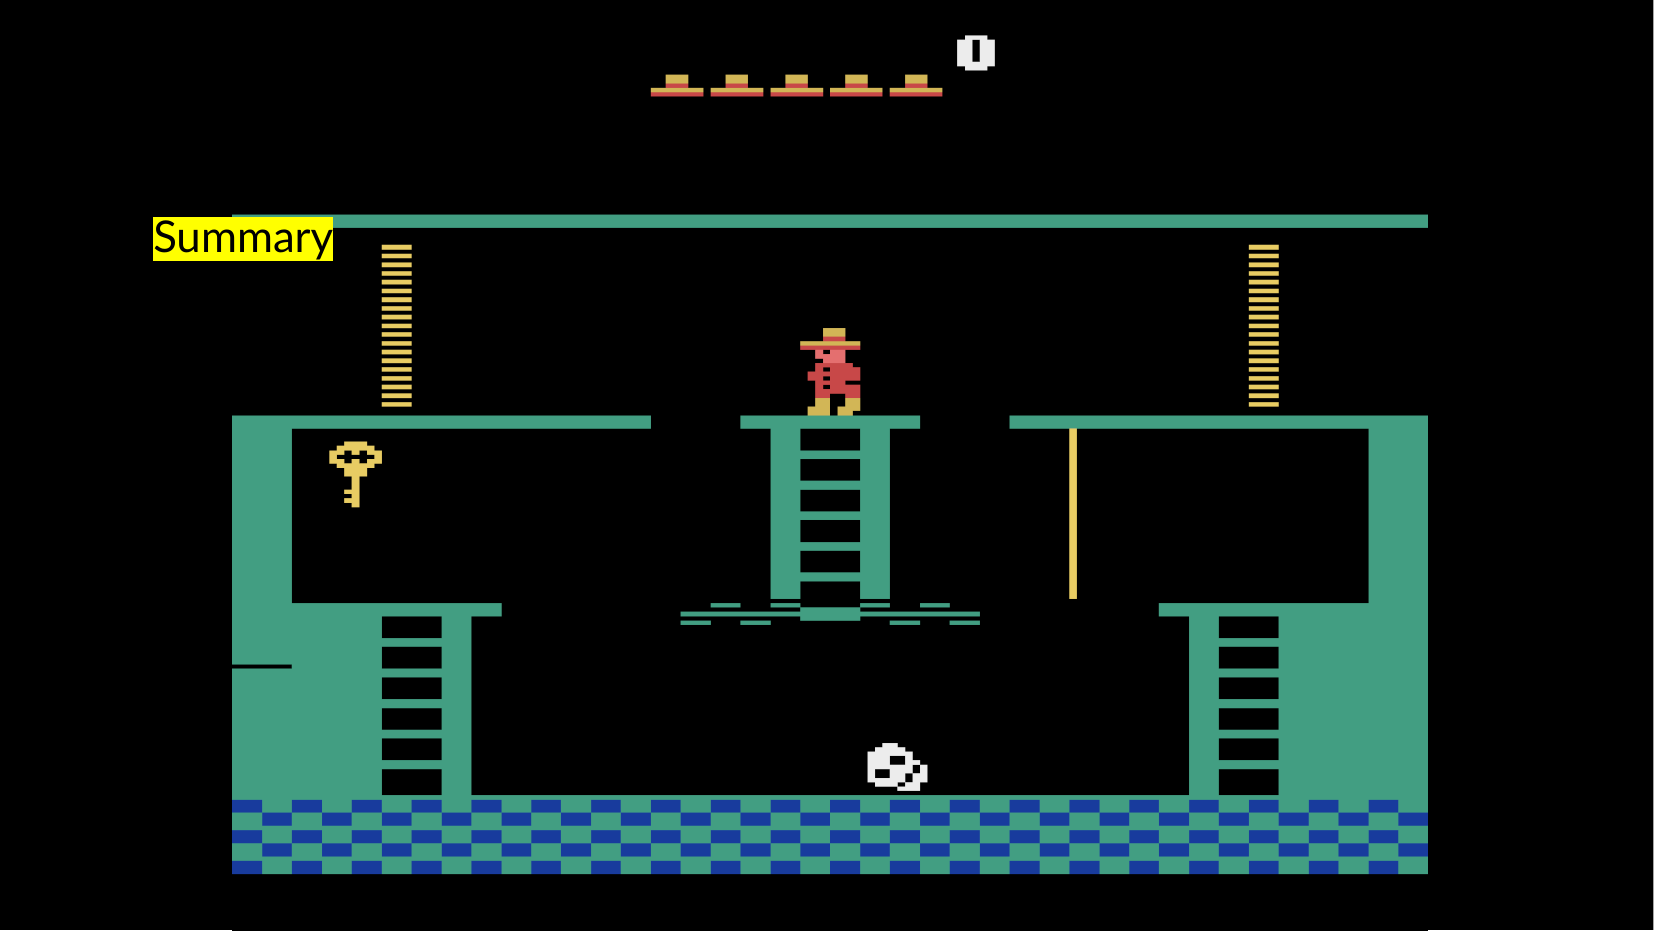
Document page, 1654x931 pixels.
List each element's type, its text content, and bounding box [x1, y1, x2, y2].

picture [232, 2, 1428, 217]
list Summary [82, 217, 1571, 839]
picture [232, 839, 1428, 931]
